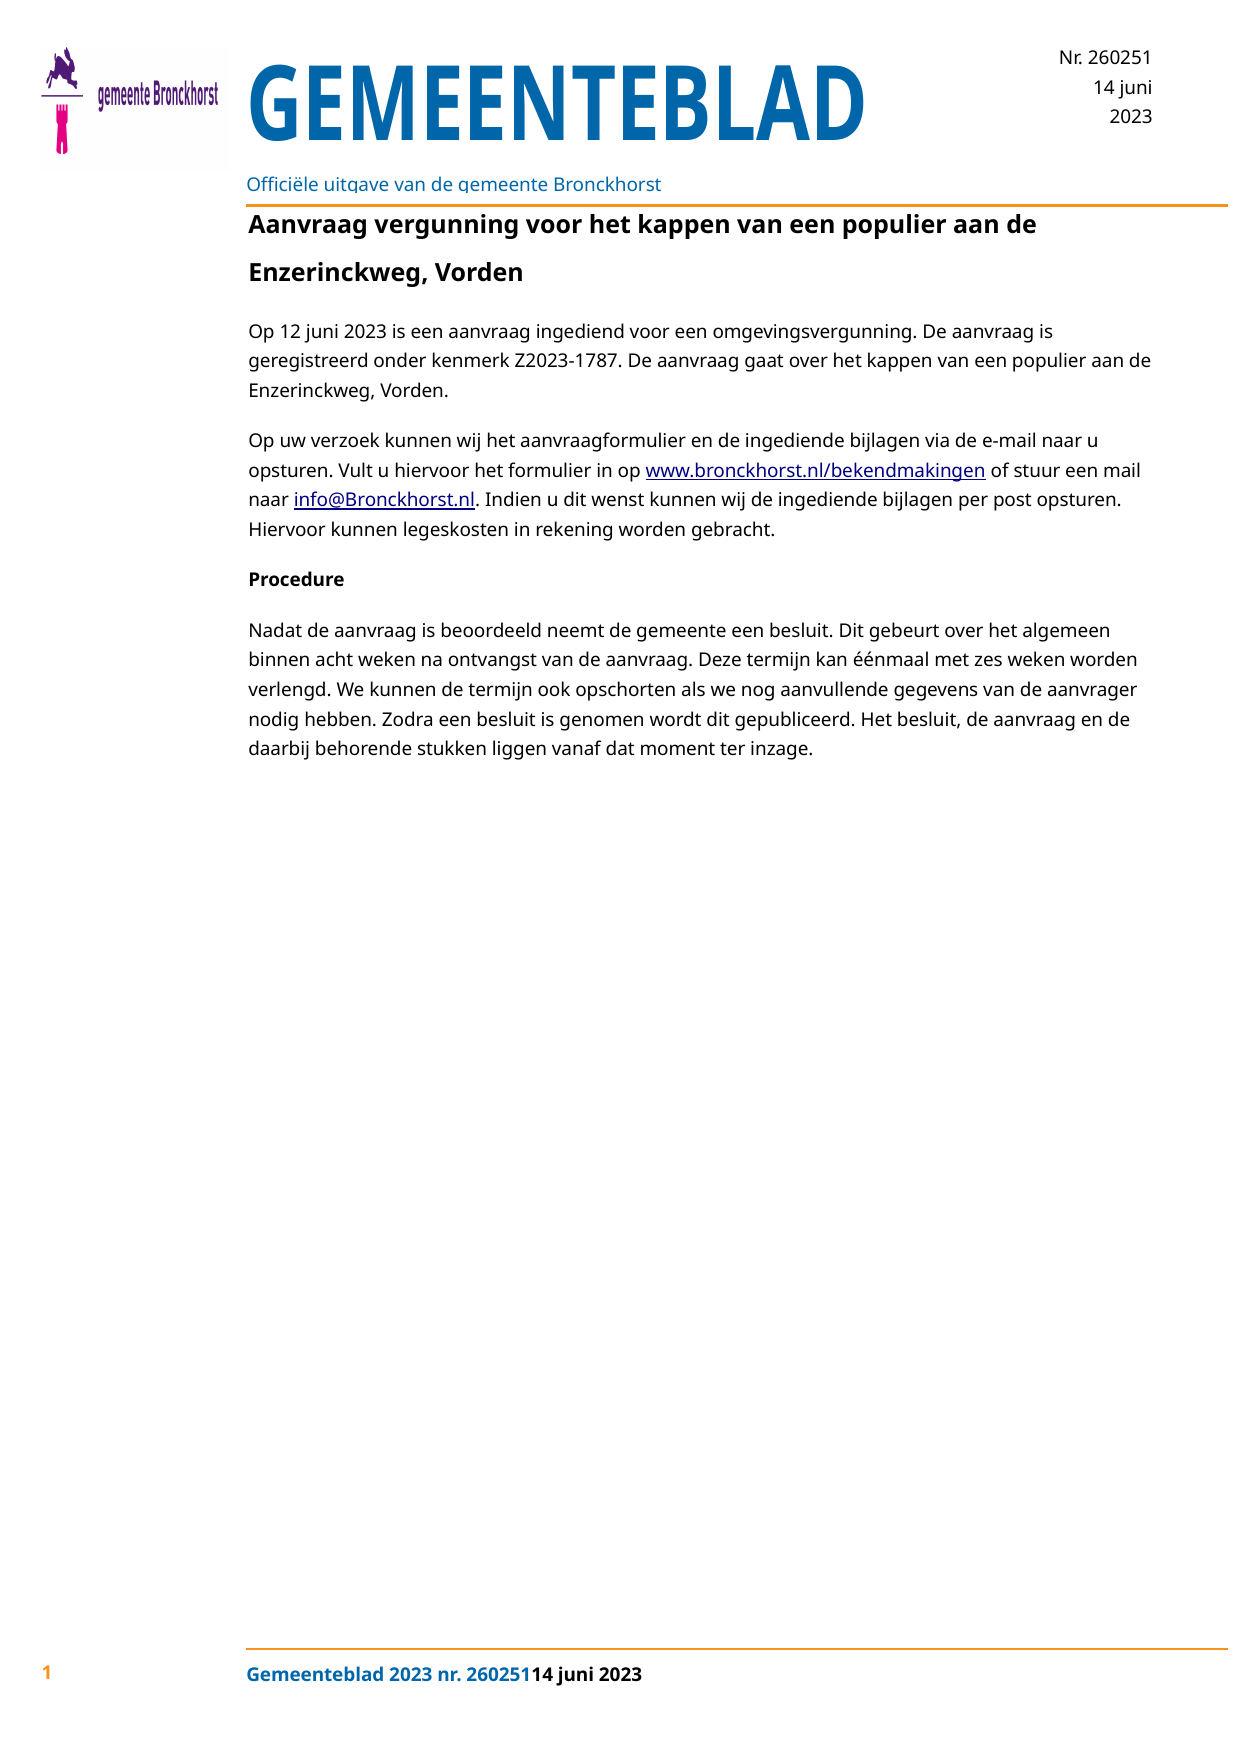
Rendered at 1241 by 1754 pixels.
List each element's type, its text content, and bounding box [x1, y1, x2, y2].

picture [41, 47, 231, 172]
text Procedure [248, 567, 1152, 592]
text Op uw verzoek kunnen wij het aanvraagformulier en de ingediende bijlagen via de e-mail naar u opsturen. Vult u hiervoor het formulier in op www.bronckhorst.nl/bekendmakingen of stuur een mail naar info@Bronckhorst.nl. Indien u dit wenst kunnen wij de ingediende bijlagen per post opsturen. Hiervoor kunnen legeskosten in rekening worden gebracht. [248, 427, 1152, 542]
text Nadat de aanvraag is beoordeeld neemt de gemeente een besluit. Dit gebeurt over het algemeen binnen acht weken na ontvangst van de aanvraag. Deze termijn kan éénmaal met zes weken worden verlengd. We kunnen de termijn ook opschorten als we nog aanvullende gegevens van de aanvrager nodig hebben. Zodra een besluit is genomen wordt dit gepubliceerd. Het besluit, de aanvraag en de daarbij behorende stukken liggen vanaf dat moment ter inzage. [248, 617, 1152, 761]
text Op 12 juni 2023 is een aanvraag ingediend voor een omgevingsvergunning. De aanvraag is geregistreerd onder kenmerk Z2023-1787. De aanvraag gaat over het kappen van een populier aan de Enzerinckweg, Vorden. [248, 318, 1152, 403]
text Aanvraag vergunning voor het kappen van een populier aan de Enzerinckweg, Vorden [248, 207, 1152, 288]
